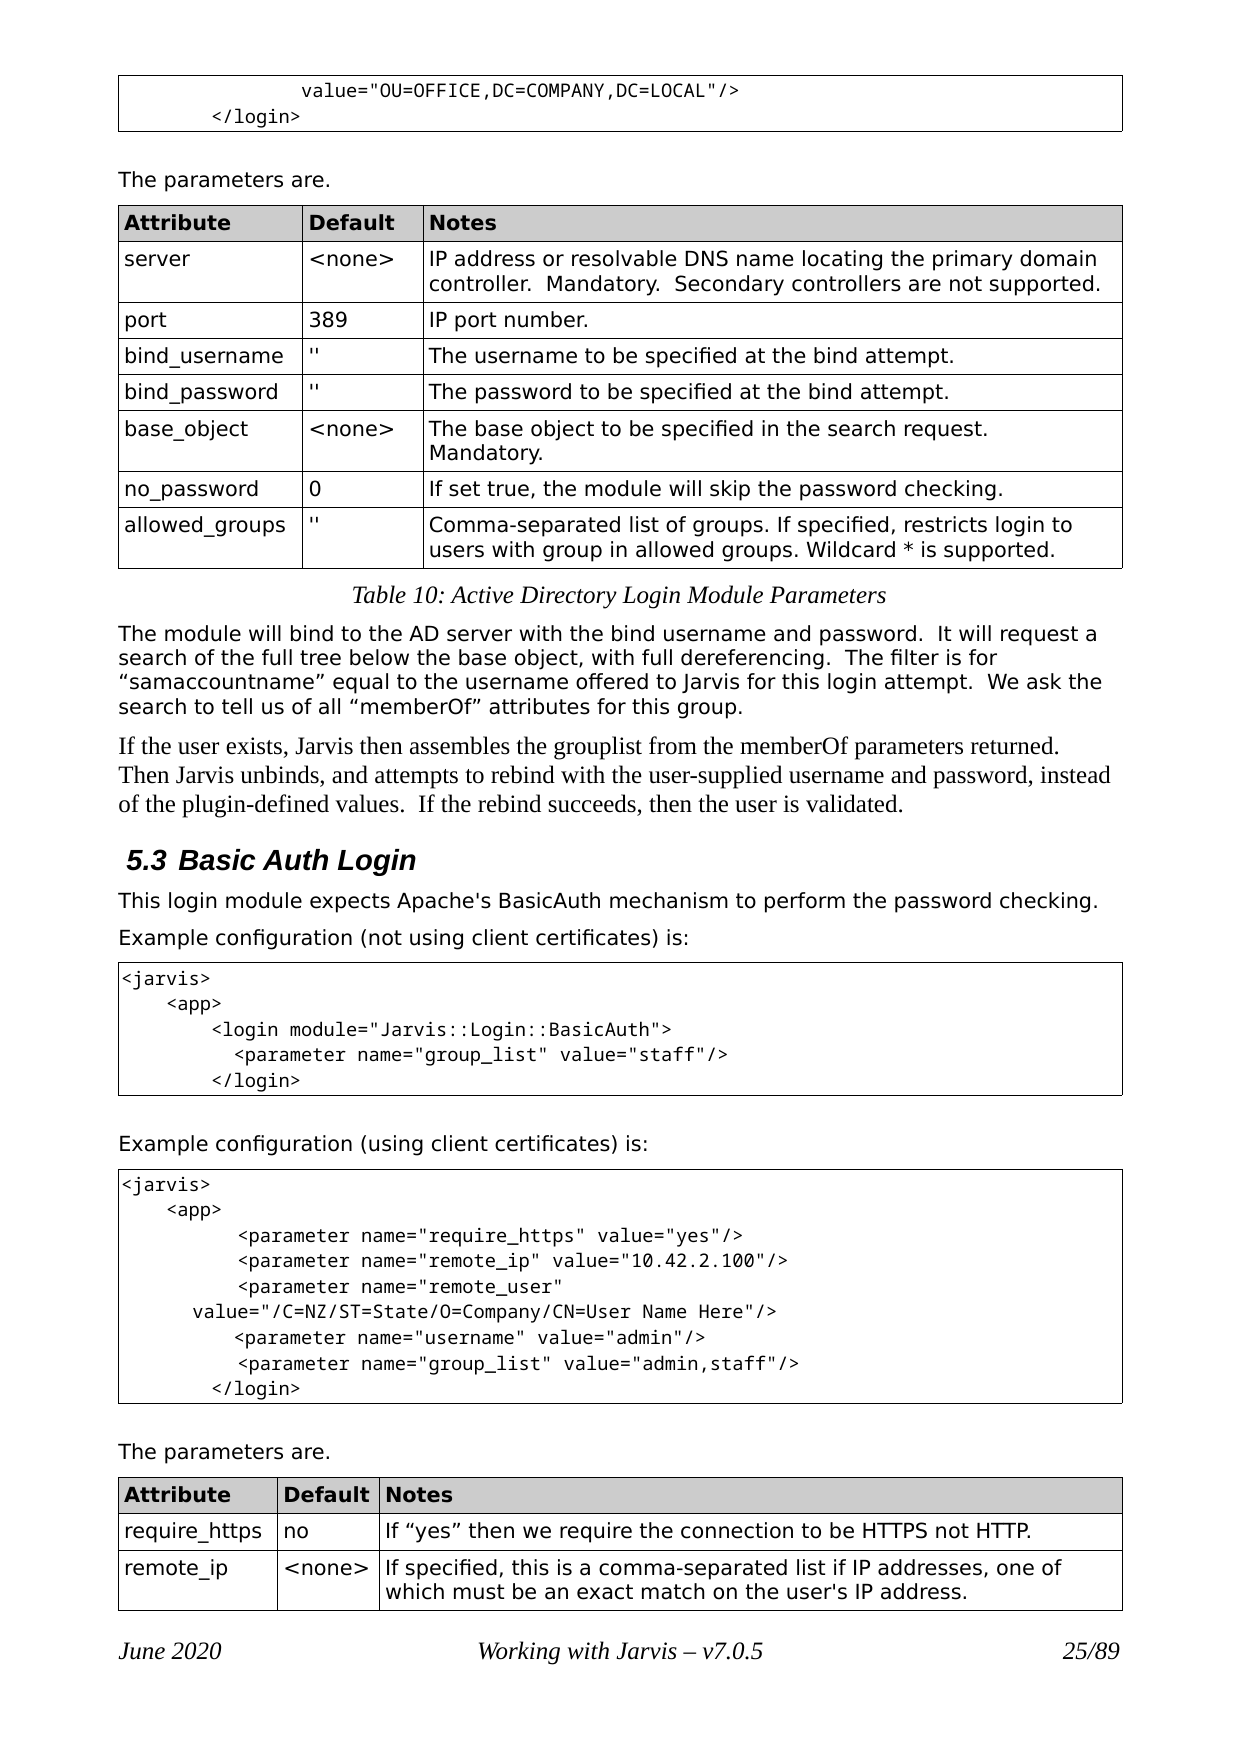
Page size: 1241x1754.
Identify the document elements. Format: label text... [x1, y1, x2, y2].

table_cell IP address or resolvable DNS name locating the primary domain controller. Mandatory. Secondary controllers are not supported. [424, 242, 1122, 302]
table_cell <none> [303, 242, 423, 302]
table_cell remote_ip [119, 1551, 277, 1610]
table_cell The username to be specified at the bind attempt. [424, 339, 1122, 374]
table_cell If “yes” then we require the connection to be HTTPS not HTTP. [380, 1514, 1122, 1549]
text <parameter name="remote_ip" value="10.42.2.100"/> [119, 1245, 1122, 1271]
text <parameter name="username" value="admin"/> [119, 1322, 1122, 1347]
table_header Default [303, 206, 423, 241]
table_cell The base object to be specified in the search request. Mandatory. [424, 411, 1122, 471]
table_cell <none> [278, 1551, 379, 1610]
table_cell 389 [303, 303, 423, 338]
text If the user exists, Jarvis then assembles the grouplist from the memberOf parameters returned. Then Jarvis unbinds, and attempts to rebind with the user-supplied username and password, instead of the plugin-defined values. If the rebind succeeds, then the user is validated. [118, 731, 1122, 818]
text <jarvis> [119, 1170, 1122, 1194]
table_cell If specified, this is a comma-separated list if IP addresses, one of which must be an exact match on the user's IP address. [380, 1551, 1122, 1610]
table_cell no [278, 1514, 379, 1549]
table_header Attribute [119, 1478, 277, 1513]
table_cell bind_password [119, 375, 302, 410]
table_cell bind_username [119, 339, 302, 374]
text The parameters are. [118, 168, 1122, 192]
text Example configuration (using client certificates) is: [118, 1132, 1122, 1156]
text </login> [119, 1373, 1122, 1403]
table_header Notes [380, 1478, 1122, 1513]
text value="OU=OFFICE,DC=COMPANY,DC=LOCAL"/> [119, 76, 1122, 101]
text </login> [119, 101, 1122, 131]
text Example configuration (not using client certificates) is: [118, 926, 1122, 950]
table_cell port [119, 303, 302, 338]
table_header Default [278, 1478, 379, 1513]
text <app> [119, 988, 1122, 1013]
text This login module expects Apache's BasicAuth mechanism to perform the password checking. [118, 889, 1122, 913]
table_cell require_https [119, 1514, 277, 1549]
table_cell '' [303, 508, 423, 568]
table_cell The password to be specified at the bind attempt. [424, 375, 1122, 410]
table_header Attribute [119, 206, 302, 241]
table_header Notes [424, 206, 1122, 241]
text <parameter name="group_list" value="admin,staff"/> [119, 1347, 1122, 1373]
table_cell Comma-separated list of groups. If specified, restricts login to users with group in allowed groups. Wildcard * is supported. [424, 508, 1122, 568]
text </login> [119, 1064, 1122, 1095]
subtitle Basic Auth Login [118, 843, 1122, 876]
table_cell server [119, 242, 302, 302]
text <parameter name="require_https" value="yes"/> [119, 1220, 1122, 1245]
table_cell '' [303, 339, 423, 374]
table_cell '' [303, 375, 423, 410]
text The module will bind to the AD server with the bind username and password. It will request a search of the full tree below the base object, with full dereferencing. The filter is for “samaccountname” equal to the username offered to Jarvis for this login attempt. We ask the search to tell us of all “memberOf” attributes for this group. [118, 622, 1122, 719]
table_cell base_object [119, 411, 302, 471]
table_cell no_password [119, 472, 302, 507]
table_cell 0 [303, 472, 423, 507]
text <parameter name="remote_user" [119, 1271, 1122, 1296]
table_cell IP port number. [424, 303, 1122, 338]
text <app> [119, 1194, 1122, 1220]
text Table 10: Active Directory Login Module Parameters [118, 581, 1122, 609]
table_cell If set true, the module will skip the password checking. [424, 472, 1122, 507]
text <login module="Jarvis::Login::BasicAuth"> [119, 1013, 1122, 1039]
table_cell allowed_groups [119, 508, 302, 568]
table_cell <none> [303, 411, 423, 471]
text <parameter name="group_list" value="staff"/> [119, 1039, 1122, 1064]
text The parameters are. [118, 1440, 1122, 1464]
text <jarvis> [119, 963, 1122, 988]
text value="/C=NZ/ST=State/O=Company/CN=User Name Here"/> [119, 1296, 1122, 1322]
